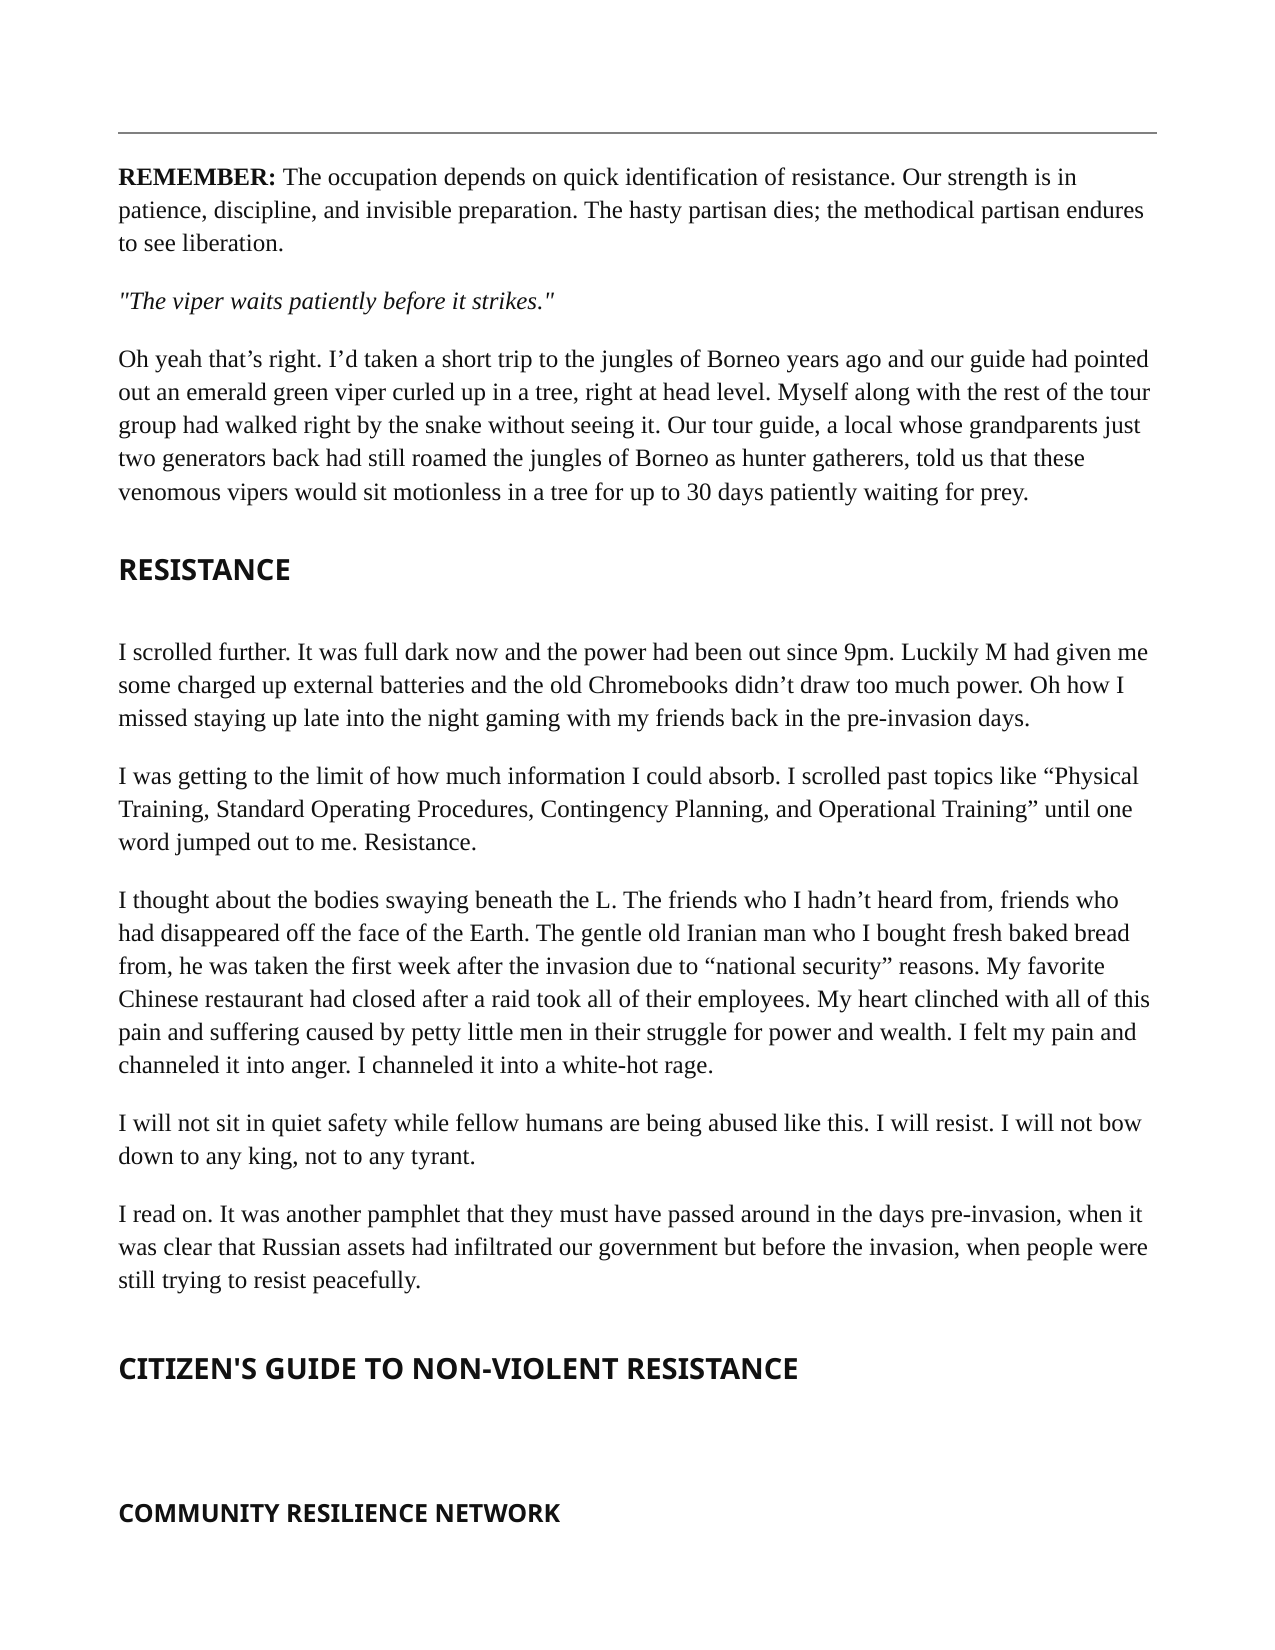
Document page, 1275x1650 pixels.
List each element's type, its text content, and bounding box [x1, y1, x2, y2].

subtitle COMMUNITY RESILIENCE NETWORK [118, 1495, 1157, 1529]
text I will not sit in quiet safety while fellow humans are being abused like this. I will resist. I will not bow down to any king, not to any tyrant. [118, 1108, 1157, 1170]
subtitle RESISTANCE [118, 549, 1157, 589]
text Oh yeah that’s right. I’d taken a short trip to the jungles of Borneo years ago and our guide had pointed out an emerald green viper curled up in a tree, right at head level. Myself along with the rest of the tour group had walked right by the snake without seeing it. Our tour guide, a local whose grandparents just two generators back had still roamed the jungles of Borneo as hunter gatherers, told us that these venomous vipers would sit motionless in a tree for up to 30 days patiently waiting for prey. [118, 344, 1157, 505]
text I thought about the bodies swaying beneath the L. The friends who I hadn’t heard from, friends who had disappeared off the face of the Earth. The gentle old Iranian man who I bought fresh baked bread from, he was taken the first week after the invasion due to “national security” reasons. My favorite Chinese restaurant had closed after a raid took all of their employees. My heart clinched with all of this pain and suffering caused by petty little men in their struggle for power and wealth. I felt my pain and channeled it into anger. I channeled it into a white-hot rage. [118, 885, 1157, 1079]
text REMEMBER: The occupation depends on quick identification of resistance. Our strength is in patience, discipline, and invisible preparation. The hasty partisan dies; the methodical partisan endures to see liberation. [118, 162, 1157, 257]
subtitle CITIZEN'S GUIDE TO NON-VIOLENT RESISTANCE [118, 1348, 1157, 1388]
text I scrolled further. It was full dark now and the power had been out since 9pm. Luckily M had given me some charged up external batteries and the old Chromebooks didn’t draw too much power. Oh how I missed staying up late into the night gaming with my friends back in the pre-invasion days. [118, 637, 1157, 732]
text I read on. It was another pamphlet that they must have passed around in the days pre-invasion, when it was clear that Russian assets had infiltrated our government but before the invasion, when people were still trying to resist peacefully. [118, 1199, 1157, 1294]
text "The viper waits patiently before it strikes." [118, 286, 1157, 315]
text I was getting to the limit of how much information I could absorb. I scrolled past topics like “Physical Training, Standard Operating Procedures, Contingency Planning, and Operational Training” until one word jumped out to me. Resistance. [118, 761, 1157, 856]
